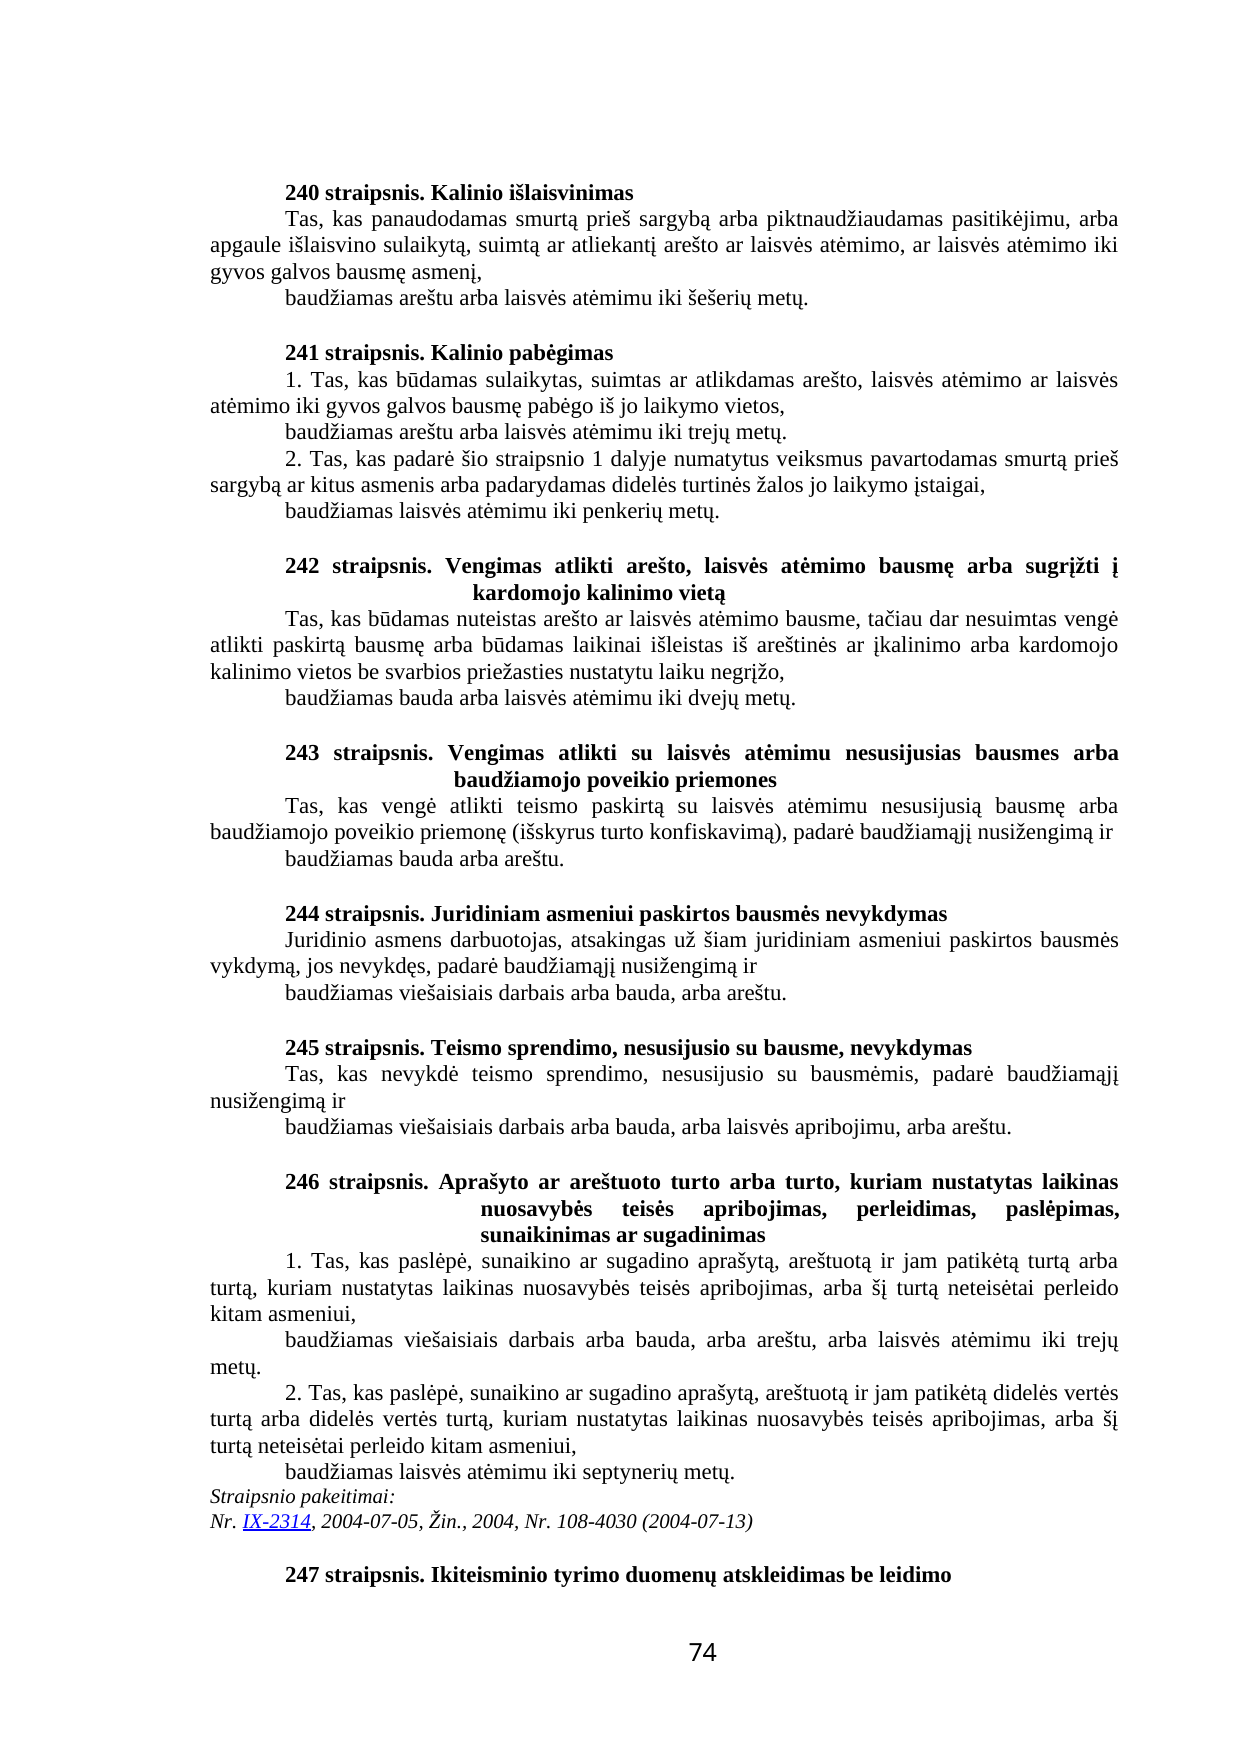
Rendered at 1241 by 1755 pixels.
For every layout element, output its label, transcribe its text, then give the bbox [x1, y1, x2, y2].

text Tas, kas vengė atlikti teismo paskirtą su laisvės atėmimu nesusijusią bausmę arba baudžiamojo poveikio priemonę (išskyrus turto konfiskavimą), padarė baudžiamąjį nusižengimą ir [210, 792, 1120, 845]
text baudžiamas viešaisiais darbais arba bauda, arba areštu. [210, 979, 1120, 1005]
text baudžiamas laisvės atėmimu iki penkerių metų. [210, 497, 1120, 524]
text 243 straipsnis. Vengimas atlikti su laisvės atėmimu nesusijusias bausmes arba baudžiamojo poveikio priemones [285, 739, 1120, 792]
text Tas, kas nevykdė teismo sprendimo, nesusijusio su bausmėmis, padarė baudžiamąjį nusižengimą ir [210, 1060, 1120, 1113]
text 242 straipsnis. Vengimas atlikti arešto, laisvės atėmimo bausmę arba sugrįžti į kardomojo kalinimo vietą [285, 552, 1120, 605]
text 246 straipsnis. Aprašyto ar areštuoto turto arba turto, kuriam nustatytas laikinas nuosavybės teisės apribojimas, perleidimas, paslėpimas, sunaikinimas ar sugadinimas [285, 1168, 1120, 1247]
text Straipsnio pakeitimai: [210, 1484, 1120, 1508]
text Tas, kas būdamas nuteistas arešto ar laisvės atėmimo bausme, tačiau dar nesuimtas vengė atlikti paskirtą bausmę arba būdamas laikinai išleistas iš areštinės ar įkalinimo arba kardomojo kalinimo vietos be svarbios priežasties nustatytu laiku negrįžo, [210, 605, 1120, 684]
text Tas, kas panaudodamas smurtą prieš sargybą arba piktnaudžiaudamas pasitikėjimu, arba apgaule išlaisvino sulaikytą, suimtą ar atliekantį arešto ar laisvės atėmimo, ar laisvės atėmimo iki gyvos galvos bausmę asmenį, [210, 205, 1120, 284]
text baudžiamas bauda arba laisvės atėmimu iki dvejų metų. [210, 684, 1120, 711]
text 241 straipsnis. Kalinio pabėgimas [210, 339, 1120, 366]
text 245 straipsnis. Teismo sprendimo, nesusijusio su bausme, nevykdymas [210, 1034, 1120, 1060]
text 1. Tas, kas paslėpė, sunaikino ar sugadino aprašytą, areštuotą ir jam patikėtą turtą arba turtą, kuriam nustatytas laikinas nuosavybės teisės apribojimas, arba šį turtą neteisėtai perleido kitam asmeniui, [210, 1247, 1120, 1326]
text 240 straipsnis. Kalinio išlaisvinimas [210, 179, 1120, 205]
text baudžiamas laisvės atėmimu iki septynerių metų. [210, 1458, 1120, 1484]
text 244 straipsnis. Juridiniam asmeniui paskirtos bausmės nevykdymas [210, 900, 1120, 926]
text baudžiamas bauda arba areštu. [210, 845, 1120, 871]
text baudžiamas viešaisiais darbais arba bauda, arba areštu, arba laisvės atėmimu iki trejų metų. [210, 1326, 1120, 1379]
text Nr. IX-2314, 2004-07-05, Žin., 2004, Nr. 108-4030 (2004-07-13) [210, 1508, 1120, 1533]
text 2. Tas, kas paslėpė, sunaikino ar sugadino aprašytą, areštuotą ir jam patikėtą didelės vertės turtą arba didelės vertės turtą, kuriam nustatytas laikinas nuosavybės teisės apribojimas, arba šį turtą neteisėtai perleido kitam asmeniui, [210, 1379, 1120, 1458]
text baudžiamas areštu arba laisvės atėmimu iki šešerių metų. [210, 284, 1120, 311]
text Juridinio asmens darbuotojas, atsakingas už šiam juridiniam asmeniui paskirtos bausmės vykdymą, jos nevykdęs, padarė baudžiamąjį nusižengimą ir [210, 926, 1120, 979]
text baudžiamas areštu arba laisvės atėmimu iki trejų metų. [210, 418, 1120, 445]
text 1. Tas, kas būdamas sulaikytas, suimtas ar atlikdamas arešto, laisvės atėmimo ar laisvės atėmimo iki gyvos galvos bausmę pabėgo iš jo laikymo vietos, [210, 366, 1120, 418]
text baudžiamas viešaisiais darbais arba bauda, arba laisvės apribojimu, arba areštu. [210, 1113, 1120, 1139]
text 2. Tas, kas padarė šio straipsnio 1 dalyje numatytus veiksmus pavartodamas smurtą prieš sargybą ar kitus asmenis arba padarydamas didelės turtinės žalos jo laikymo įstaigai, [210, 445, 1120, 497]
text 247 straipsnis. Ikiteisminio tyrimo duomenų atskleidimas be leidimo [210, 1561, 1120, 1588]
